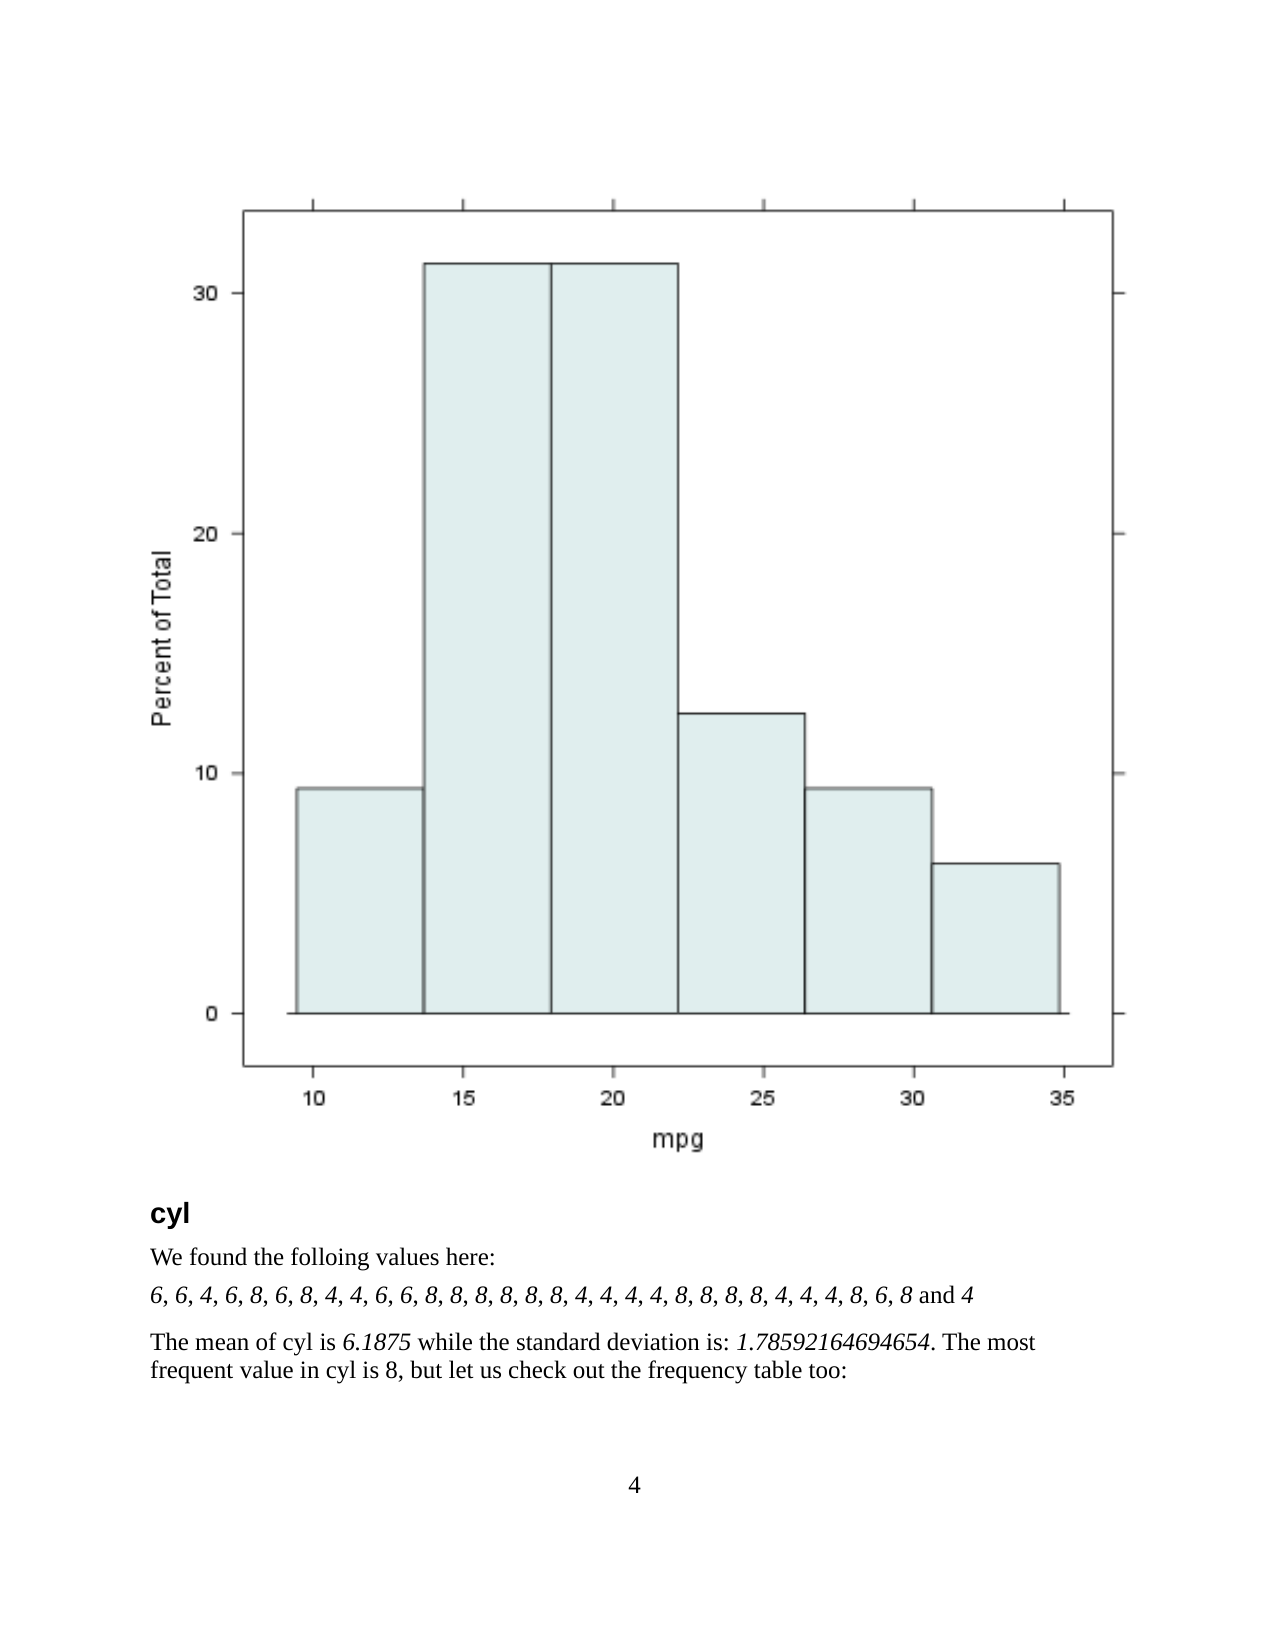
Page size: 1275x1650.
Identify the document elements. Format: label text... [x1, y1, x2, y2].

subtitle cyl [150, 1196, 1125, 1230]
picture [150, 150, 1163, 1163]
text The mean of cyl is 6.1875 while the standard deviation is: 1.78592164694654. The most frequent value in cyl is 8, but let us check out the frequency table too: [150, 1327, 1125, 1384]
text We found the folloing values here: [150, 1242, 1125, 1271]
text 6, 6, 4, 6, 8, 6, 8, 4, 4, 6, 6, 8, 8, 8, 8, 8, 8, 4, 4, 4, 4, 8, 8, 8, 8, 4, 4, 4, 8, 6, 8 and 4 [150, 1280, 1125, 1309]
